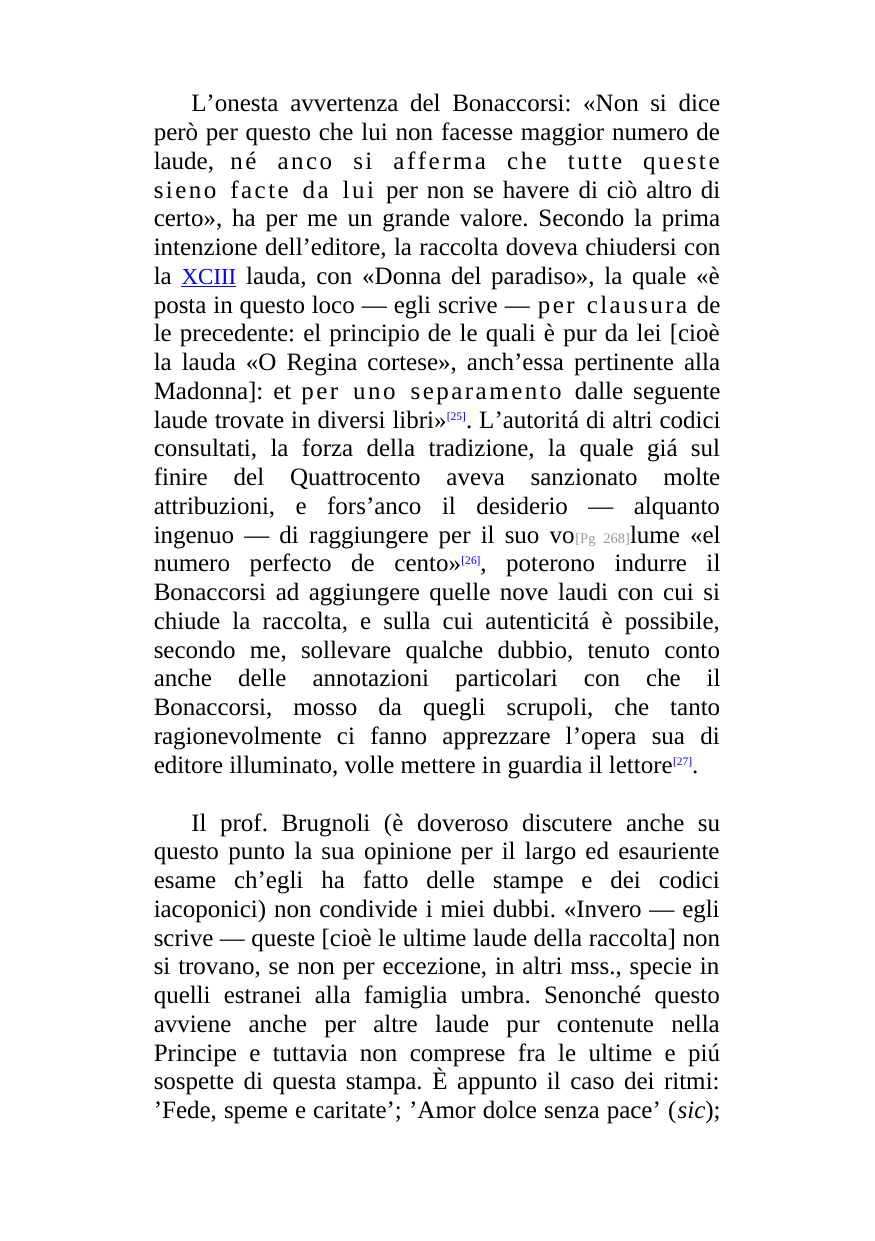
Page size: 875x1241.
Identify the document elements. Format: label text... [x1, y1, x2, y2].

text Il prof. Brugnoli (è doveroso discutere anche su questo punto la sua opinione per il largo ed esauriente esame ch’egli ha fatto delle stampe e dei codici iacoponici) non condivide i miei dubbi. «Invero — egli scrive — queste [cioè le ultime laude della raccolta] non si trovano, se non per eccezione, in altri mss., specie in quelli estranei alla famiglia umbra. Senonché questo avviene anche per altre laude pur contenute nella Principe e tuttavia non comprese fra le ultime e piú sospette di questa stampa. È appunto il caso dei ritmi: ’Fede, speme e caritate’; ’Amor dolce senza pace’ (sic); [153, 808, 721, 1124]
text L’onesta avvertenza del Bonaccorsi: «Non si dice però per questo che lui non facesse maggior numero de laude, né anco si afferma che tutte queste sieno facte da lui per non se havere di ciò altro di certo», ha per me un grande valore. Secondo la prima intenzione dell’editore, la raccolta doveva chiudersi con la XCIII lauda, con «Donna del paradiso», la quale «è posta in questo loco — egli scrive — per clausura de le precedente: el principio de le quali è pur da lei [cioè la lauda «O Regina cortese», anch’essa pertinente alla Madonna]: et per uno separamento dalle seguente laude trovate in diversi libri»[25]. L’autoritá di altri codici consultati, la forza della tradizione, la quale giá sul finire del Quattrocento aveva sanzionato molte attribuzioni, e fors’anco il desiderio — alquanto ingenuo — di raggiungere per il suo vo[Pg 268]lume «el numero perfecto de cento»[26], poterono indurre il Bonaccorsi ad aggiungere quelle nove laudi con cui si chiude la raccolta, e sulla cui autenticitá è possibile, secondo me, sollevare qualche dubbio, tenuto conto anche delle annotazioni particolari con che il Bonaccorsi, mosso da quegli scrupoli, che tanto ragionevolmente ci fanno apprezzare l’opera sua di editore illuminato, volle mettere in guardia il lettore[27]. [153, 88, 721, 778]
